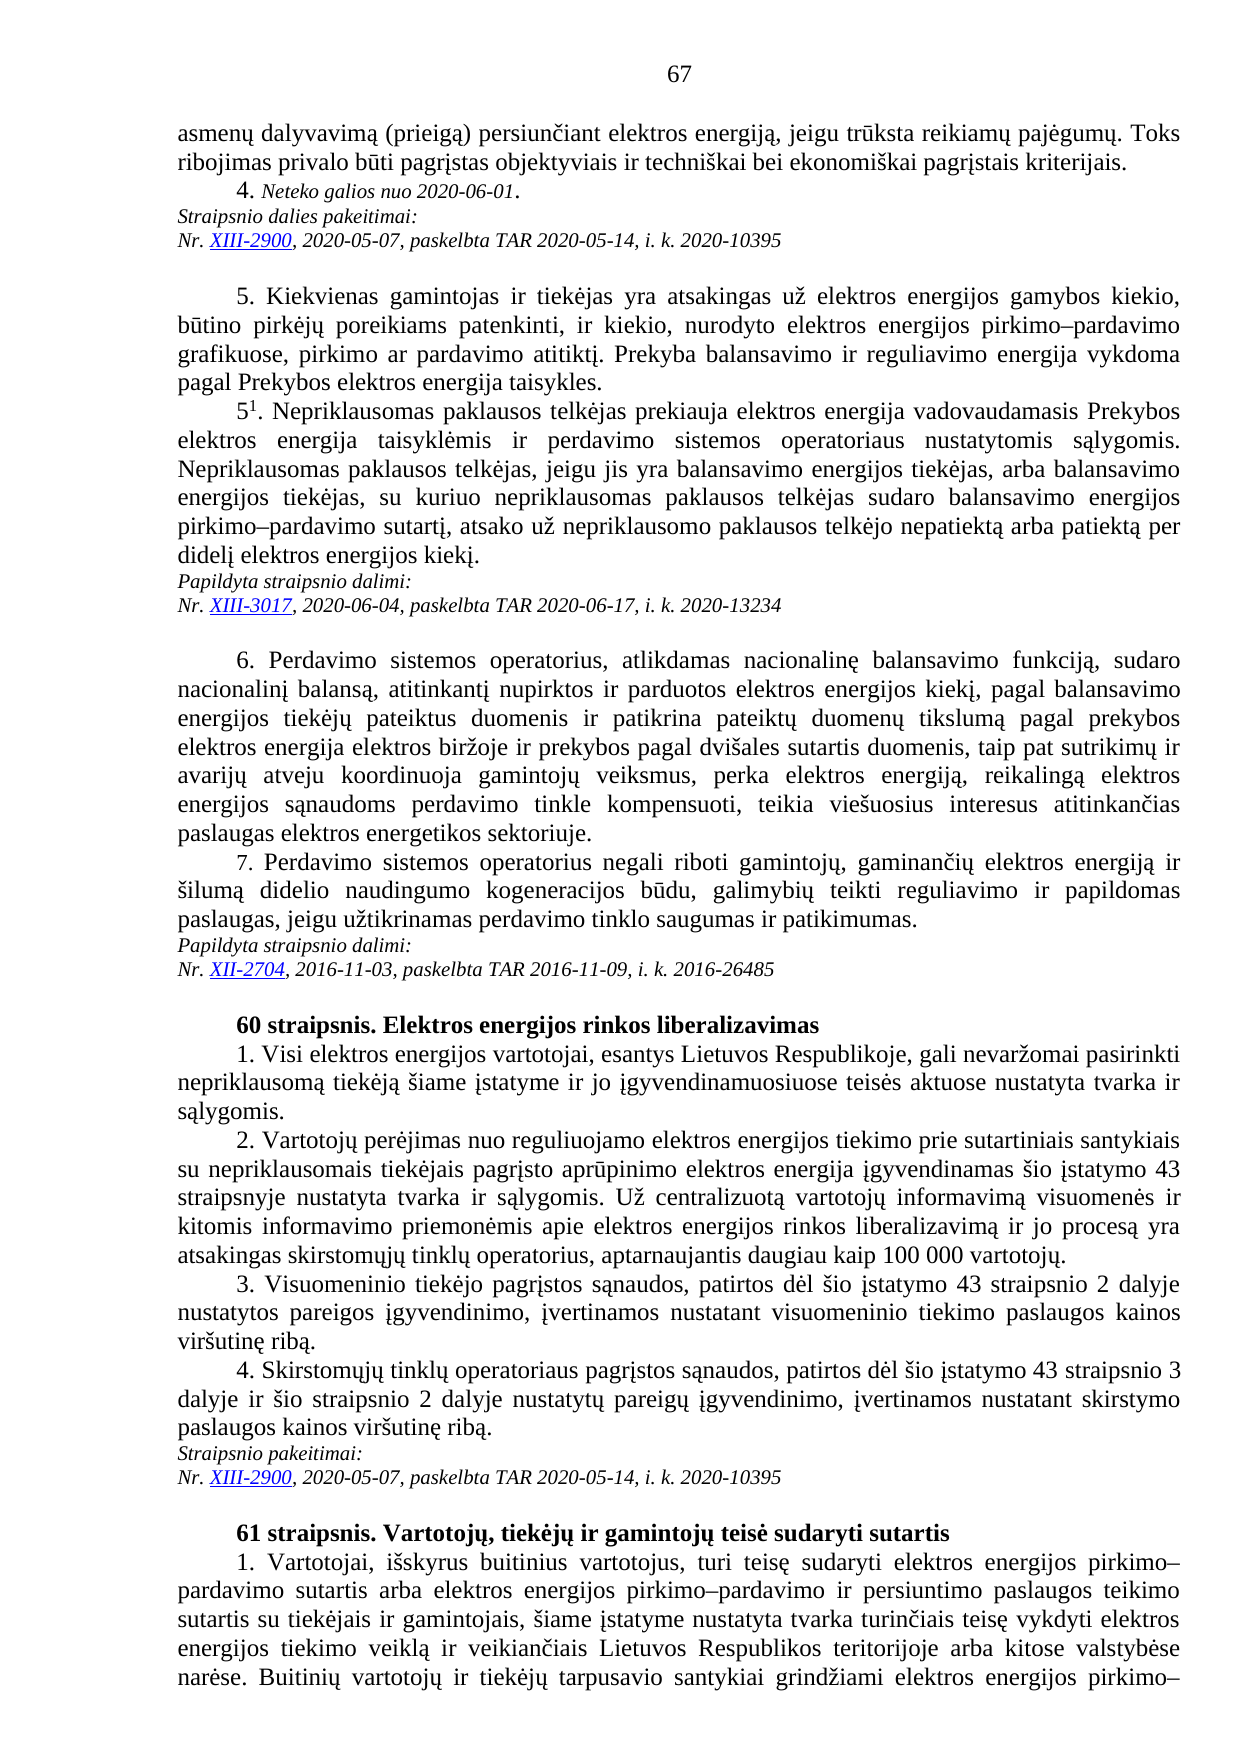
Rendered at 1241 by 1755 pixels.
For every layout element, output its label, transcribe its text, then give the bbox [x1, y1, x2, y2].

text 2. Vartotojų perėjimas nuo reguliuojamo elektros energijos tiekimo prie sutartiniais santykiais su nepriklausomais tiekėjais pagrįsto aprūpinimo elektros energija įgyvendinamas šio įstatymo 43 straipsnyje nustatyta tvarka ir sąlygomis. Už centralizuotą vartotojų informavimą visuomenės ir kitomis informavimo priemonėmis apie elektros energijos rinkos liberalizavimą ir jo procesą yra atsakingas skirstomųjų tinklų operatorius, aptarnaujantis daugiau kaip 100 000 vartotojų. [177, 1125, 1181, 1269]
text 3. Visuomeninio tiekėjo pagrįstos sąnaudos, patirtos dėl šio įstatymo 43 straipsnio 2 dalyje nustatytos pareigos įgyvendinimo, įvertinamos nustatant visuomeninio tiekimo paslaugos kainos viršutinę ribą. [177, 1269, 1181, 1355]
text Papildyta straipsnio dalimi: [177, 933, 1181, 957]
text 7. Perdavimo sistemos operatorius negali riboti gamintojų, gaminančių elektros energiją ir šilumą didelio naudingumo kogeneracijos būdu, galimybių teikti reguliavimo ir papildomas paslaugas, jeigu užtikrinamas perdavimo tinklo saugumas ir patikimumas. [177, 847, 1181, 933]
text 61 straipsnis. Vartotojų, tiekėjų ir gamintojų teisė sudaryti sutartis [177, 1518, 1181, 1547]
text Nr. XIII-3017, 2020-06-04, paskelbta TAR 2020-06-17, i. k. 2020-13234 [177, 593, 1181, 617]
text 60 straipsnis. Elektros energijos rinkos liberalizavimas [177, 1010, 1181, 1039]
text Papildyta straipsnio dalimi: [177, 569, 1181, 593]
text 5. Kiekvienas gamintojas ir tiekėjas yra atsakingas už elektros energijos gamybos kiekio, būtino pirkėjų poreikiams patenkinti, ir kiekio, nurodyto elektros energijos pirkimo–pardavimo grafikuose, pirkimo ar pardavimo atitiktį. Prekyba balansavimo ir reguliavimo energija vykdoma pagal Prekybos elektros energija taisykles. [177, 281, 1181, 396]
text 1. Vartotojai, išskyrus buitinius vartotojus, turi teisę sudaryti elektros energijos pirkimo–pardavimo sutartis arba elektros energijos pirkimo–pardavimo ir persiuntimo paslaugos teikimo sutartis su tiekėjais ir gamintojais, šiame įstatyme nustatyta tvarka turinčiais teisę vykdyti elektros energijos tiekimo veiklą ir veikiančiais Lietuvos Respublikos teritorijoje arba kitose valstybėse narėse. Buitinių vartotojų ir tiekėjų tarpusavio santykiai grindžiami elektros energijos pirkimo– [177, 1547, 1181, 1691]
text 4. Skirstomųjų tinklų operatoriaus pagrįstos sąnaudos, patirtos dėl šio įstatymo 43 straipsnio 3 dalyje ir šio straipsnio 2 dalyje nustatytų pareigų įgyvendinimo, įvertinamos nustatant skirstymo paslaugos kainos viršutinę ribą. [177, 1355, 1181, 1441]
text Nr. XIII-2900, 2020-05-07, paskelbta TAR 2020-05-14, i. k. 2020-10395 [177, 228, 1181, 252]
text Nr. XII-2704, 2016-11-03, paskelbta TAR 2016-11-09, i. k. 2016-26485 [177, 957, 1181, 981]
text 6. Perdavimo sistemos operatorius, atlikdamas nacionalinę balansavimo funkciją, sudaro nacionalinį balansą, atitinkantį nupirktos ir parduotos elektros energijos kiekį, pagal balansavimo energijos tiekėjų pateiktus duomenis ir patikrina pateiktų duomenų tikslumą pagal prekybos elektros energija elektros biržoje ir prekybos pagal dvišales sutartis duomenis, taip pat sutrikimų ir avarijų atveju koordinuoja gamintojų veiksmus, perka elektros energiją, reikalingą elektros energijos sąnaudoms perdavimo tinkle kompensuoti, teikia viešuosius interesus atitinkančias paslaugas elektros energetikos sektoriuje. [177, 646, 1181, 847]
text 1. Visi elektros energijos vartotojai, esantys Lietuvos Respublikoje, gali nevaržomai pasirinkti nepriklausomą tiekėją šiame įstatyme ir jo įgyvendinamuosiuose teisės aktuose nustatyta tvarka ir sąlygomis. [177, 1039, 1181, 1125]
text 51. Nepriklausomas paklausos telkėjas prekiauja elektros energija vadovaudamasis Prekybos elektros energija taisyklėmis ir perdavimo sistemos operatoriaus nustatytomis sąlygomis. Nepriklausomas paklausos telkėjas, jeigu jis yra balansavimo energijos tiekėjas, arba balansavimo energijos tiekėjas, su kuriuo nepriklausomas paklausos telkėjas sudaro balansavimo energijos pirkimo–pardavimo sutartį, atsako už nepriklausomo paklausos telkėjo nepatiektą arba patiektą per didelį elektros energijos kiekį. [177, 396, 1181, 569]
text Nr. XIII-2900, 2020-05-07, paskelbta TAR 2020-05-14, i. k. 2020-10395 [177, 1465, 1181, 1489]
text Straipsnio pakeitimai: [177, 1441, 1181, 1465]
text asmenų dalyvavimą (prieigą) persiunčiant elektros energiją, jeigu trūksta reikiamų pajėgumų. Toks ribojimas privalo būti pagrįstas objektyviais ir techniškai bei ekonomiškai pagrįstais kriterijais. [177, 118, 1181, 176]
text Straipsnio dalies pakeitimai: [177, 204, 1181, 228]
text 4. Neteko galios nuo 2020-06-01. [177, 176, 1181, 204]
